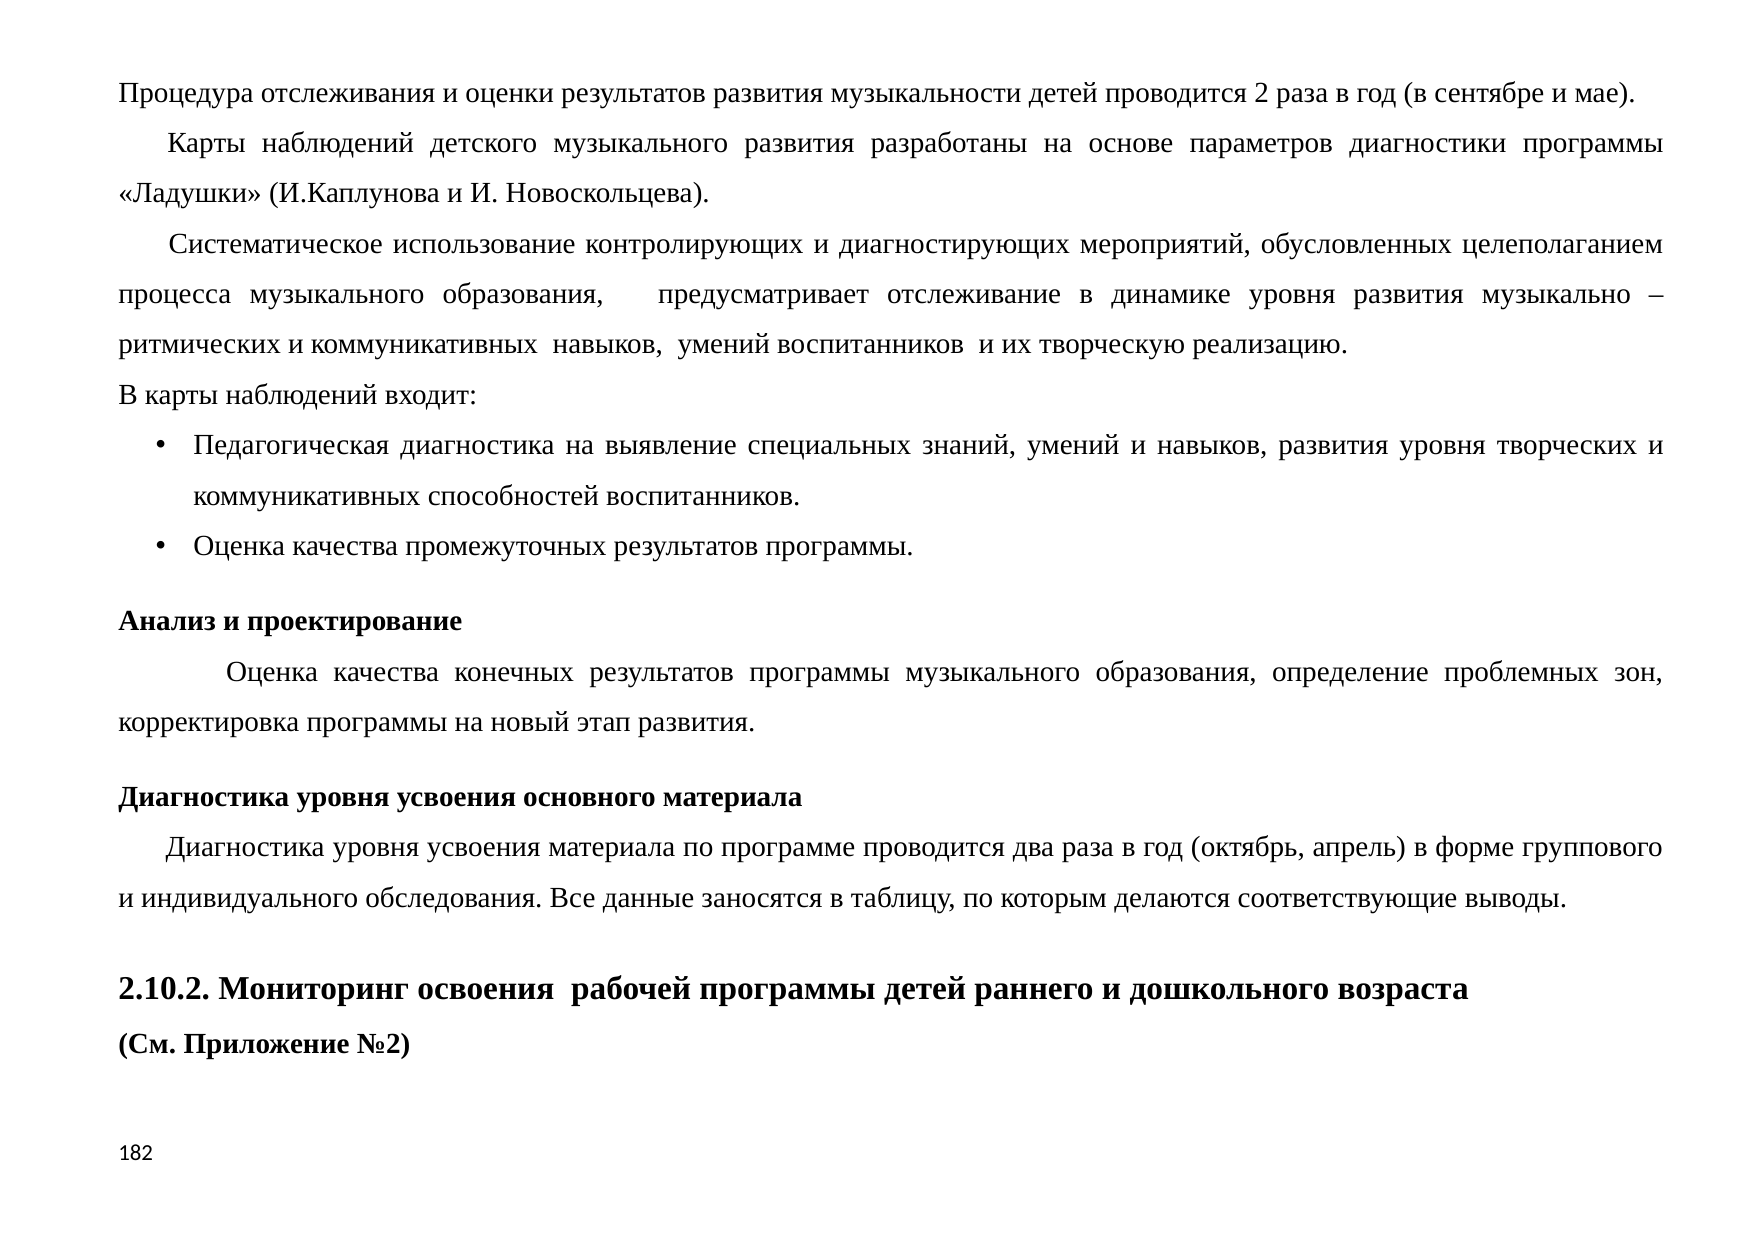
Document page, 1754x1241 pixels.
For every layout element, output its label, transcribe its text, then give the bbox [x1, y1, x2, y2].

list Оценка качества промежуточных результатов программы. [156, 528, 1665, 562]
list Педагогическая диагностика на выявление специальных знаний, умений и навыков, развития уровня творческих и коммуникативных способностей воспитанников. [156, 427, 1665, 511]
text Систематическое использование контролирующих и диагностирующих мероприятий, обусловленных целеполаганием процесса музыкального образования, предусматривает отслеживание в динамике уровня развития музыкально – ритмических и коммуникативных навыков, умений воспитанников и их творческую реализацию. [118, 226, 1665, 360]
text Диагностика уровня усвоения основного материала [118, 779, 1665, 813]
text В карты наблюдений входит: [118, 377, 1665, 410]
text Анализ и проектирование [118, 603, 1665, 637]
text Процедура отслеживания и оценки результатов развития музыкальности детей проводится 2 раза в год (в сентябре и мае). [118, 75, 1665, 108]
text Оценка качества конечных результатов программы музыкального образования, определение проблемных зон, корректировка программы на новый этап развития. [118, 654, 1665, 737]
text Карты наблюдений детского музыкального развития разработаны на основе параметров диагностики программы «Ладушки» (И.Каплунова и И. Новоскольцева). [118, 125, 1665, 209]
text 2.10.2. Мониторинг освоения рабочей программы детей раннего и дошкольного возраста [118, 968, 1665, 1007]
text (См. Приложение №2) [118, 1026, 1665, 1059]
text Диагностика уровня усвоения материала по программе проводится два раза в год (октябрь, апрель) в форме группового и индивидуального обследования. Все данные заносятся в таблицу, по которым делаются соответствующие выводы. [118, 829, 1665, 913]
